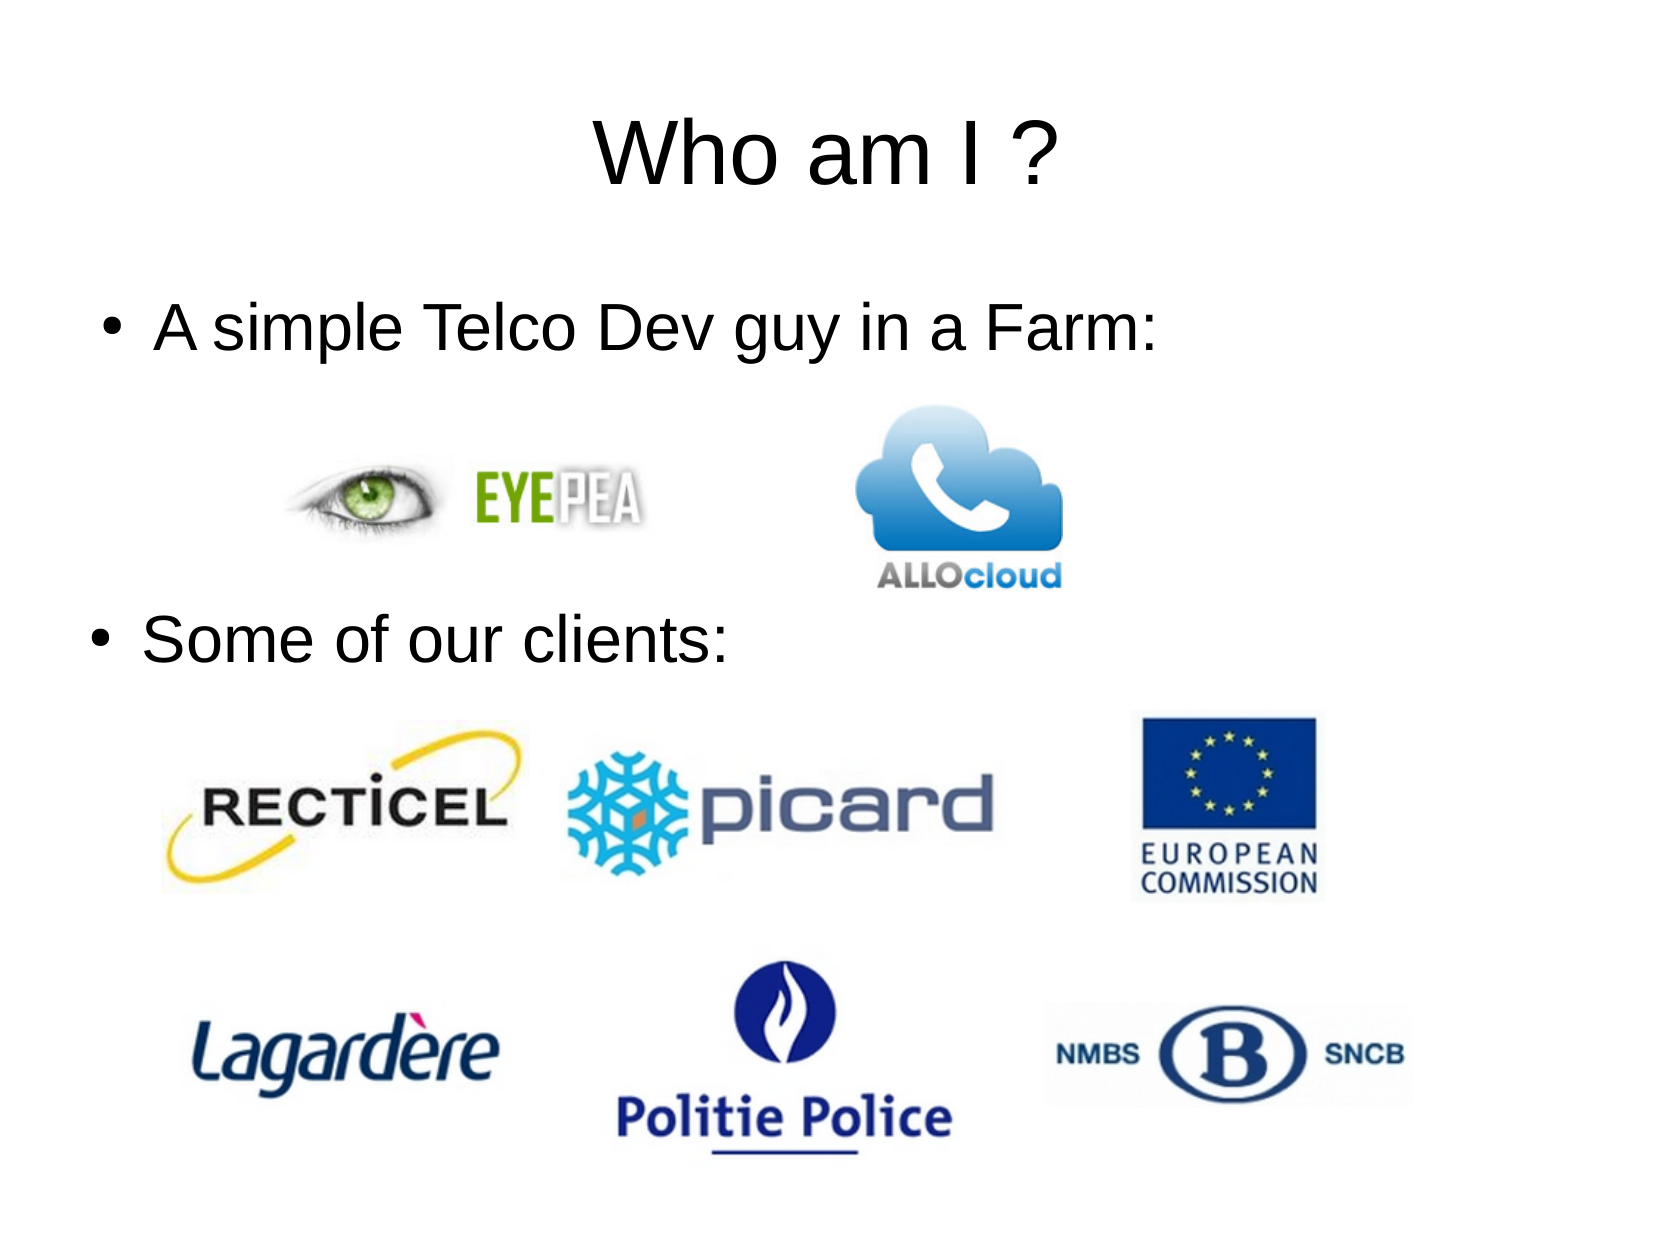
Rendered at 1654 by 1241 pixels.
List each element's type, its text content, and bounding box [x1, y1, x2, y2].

title Who am I ? [82, 49, 1571, 257]
list A simple Telco Dev guy in a Farm: [82, 290, 1619, 615]
picture [283, 454, 657, 548]
picture [854, 402, 1063, 591]
list Some of our clients: [70, 602, 1559, 927]
picture [153, 698, 1426, 1193]
